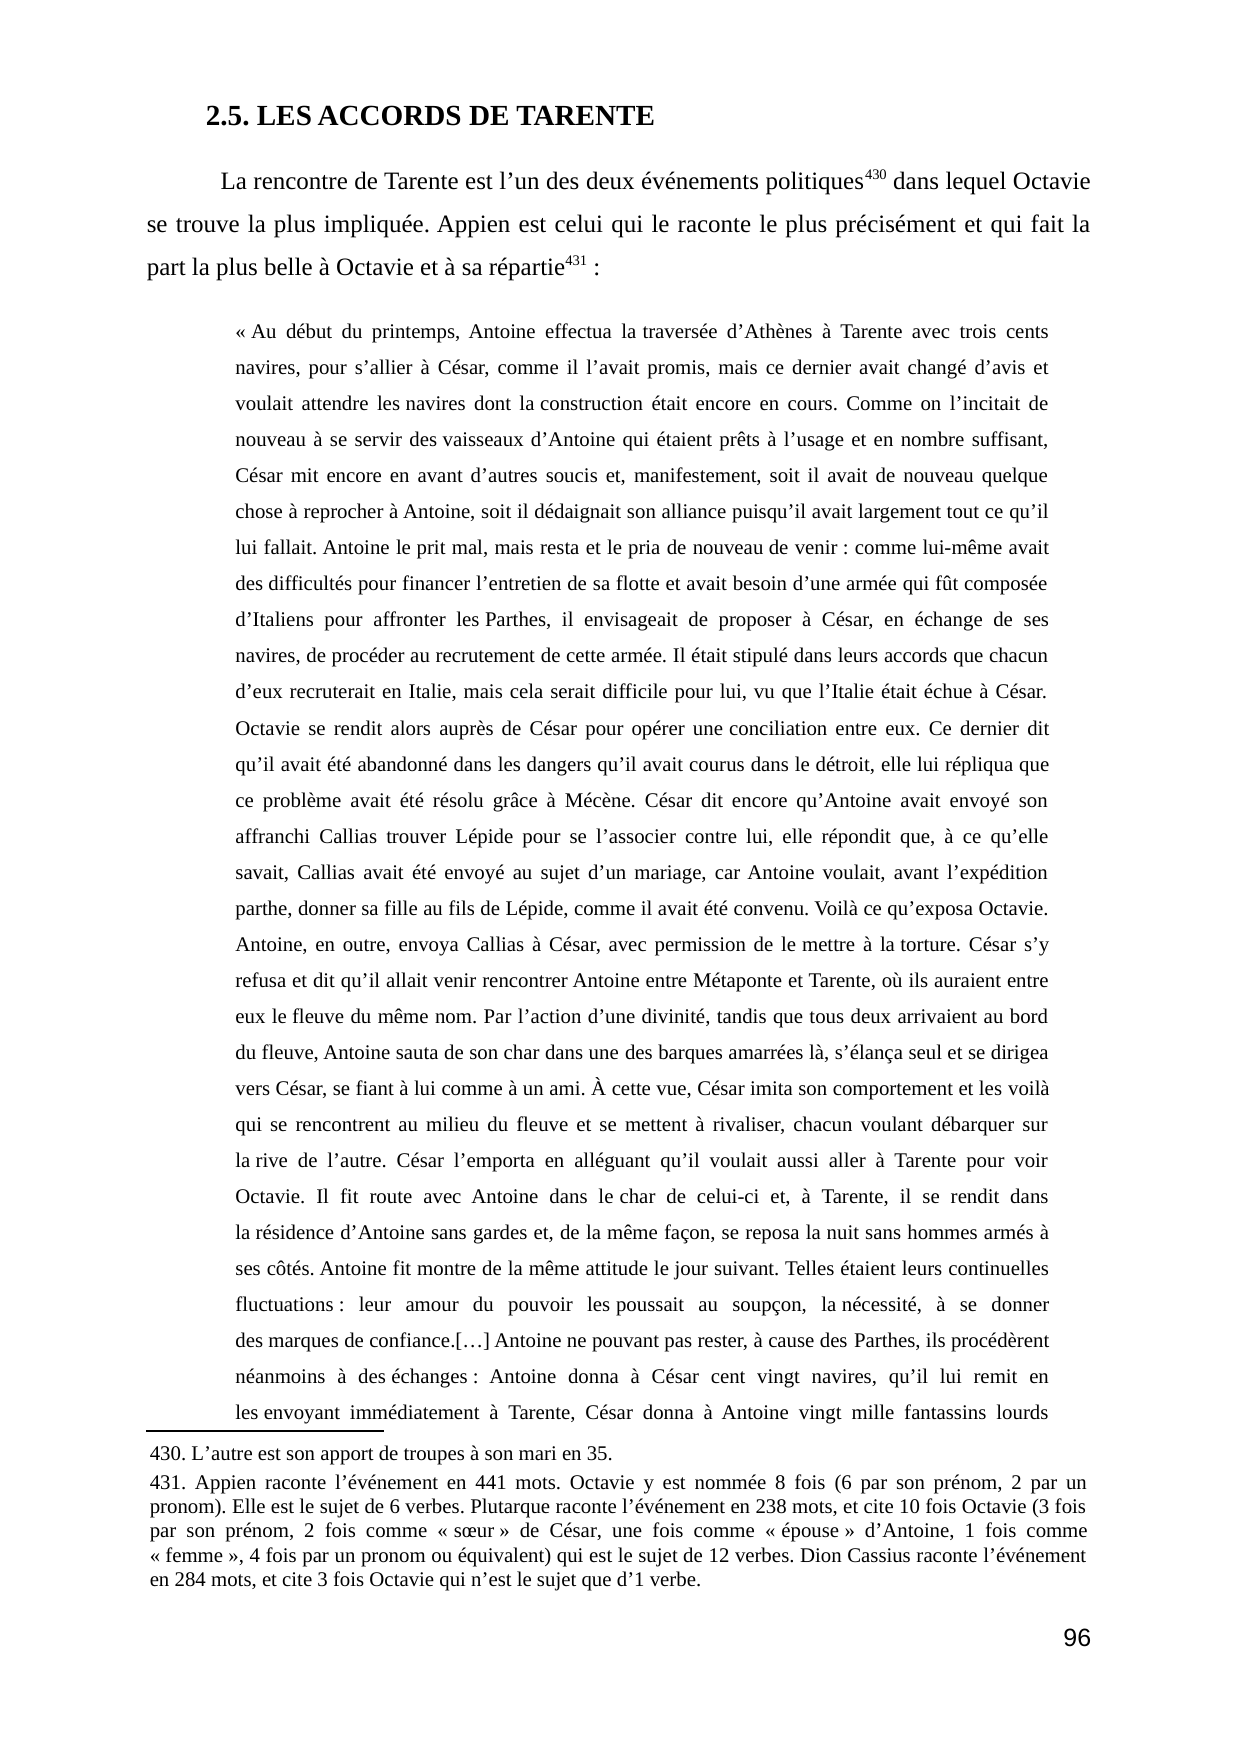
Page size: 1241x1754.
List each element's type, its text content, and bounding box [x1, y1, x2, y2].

text La rencontre de Tarente est l’un des deux événements politiques dans lequel Octavie se trouve la plus impliquée. Appien est celui qui le raconte le plus précisément et qui fait la part la plus belle à Octavie et à sa répartie : [147, 166, 1091, 281]
subtitle 2.5. Les accords de Tarente [206, 98, 1091, 132]
list « Au début du printemps, Antoine effectua la traversée d’Athènes à Tarente avec trois cents navires, pour s’allier à César, comme il l’avait promis, mais ce dernier avait changé d’avis et voulait attendre les navires dont la construction était encore en cours. Comme on l’incitait de nouveau à se servir des vaisseaux d’Antoine qui étaient prêts à l’usage et en nombre suffisant, César mit encore en avant d’autres soucis et, manifestement, soit il avait de nouveau quelque chose à reprocher à Antoine, soit il dédaignait son alliance puisqu’il avait largement tout ce qu’il lui fallait. Antoine le prit mal, mais resta et le pria de nouveau de venir : comme lui-même avait des difficultés pour financer l’entretien de sa flotte et avait besoin d’une armée qui fût composée d’Italiens pour affronter les Parthes, il envisageait de proposer à César, en échange de ses navires, de procéder au recrutement de cette armée. Il était stipulé dans leurs accords que chacun d’eux recruterait en Italie, mais cela serait difficile pour lui, vu que l’Italie était échue à César. Octavie se rendit alors auprès de César pour opérer une conciliation entre eux. Ce dernier dit qu’il avait été abandonné dans les dangers qu’il avait courus dans le détroit, elle lui répliqua que ce problème avait été résolu grâce à Mécène. César dit encore qu’Antoine avait envoyé son affranchi Callias trouver Lépide pour se l’associer contre lui, elle répondit que, à ce qu’elle savait, Callias avait été envoyé au sujet d’un mariage, car Antoine voulait, avant l’expédition parthe, donner sa fille au fils de Lépide, comme il avait été convenu. Voilà ce qu’exposa Octavie. Antoine, en outre, envoya Callias à César, avec permission de le mettre à la torture. César s’y refusa et dit qu’il allait venir rencontrer Antoine entre Métaponte et Tarente, où ils auraient entre eux le fleuve du même nom. Par l’action d’une divinité, tandis que tous deux arrivaient au bord du fleuve, Antoine sauta de son char dans une des barques amarrées là, s’élança seul et se dirigea vers César, se fiant à lui comme à un ami. À cette vue, César imita son comportement et les voilà qui se rencontrent au milieu du fleuve et se mettent à rivaliser, chacun voulant débarquer sur la rive de l’autre. César l’emporta en alléguant qu’il voulait aussi aller à Tarente pour voir Octavie. Il fit route avec Antoine dans le char de celui-ci et, à Tarente, il se rendit dans la résidence d’Antoine sans gardes et, de la même façon, se reposa la nuit sans hommes armés à ses côtés. Antoine fit montre de la même attitude le jour suivant. Telles étaient leurs continuelles fluctuations : leur amour du pouvoir les poussait au soupçon, la nécessité, à se donner des marques de confiance.[…] Antoine ne pouvant pas rester, à cause des Parthes, ils procédèrent néanmoins à des échanges : Antoine donna à César cent vingt navires, qu’il lui remit en les envoyant immédiatement à Tarente, César donna à Antoine vingt mille fantassins lourds [235, 319, 1049, 1424]
text . Appien raconte l’événement en 441 mots. Octavie y est nommée 8 fois (6 par son prénom, 2 par un pronom). Elle est le sujet de 6 verbes. Plutarque raconte l’événement en 238 mots, et cite 10 fois Octavie (3 fois par son prénom, 2 fois comme « sœur » de César, une fois comme « épouse » d’Antoine, 1 fois comme « femme », 4 fois par un pronom ou équivalent) qui est le sujet de 12 verbes. Dion Cassius raconte l’événement en 284 mots, et cite 3 fois Octavie qui n’est le sujet que d’1 verbe. [147, 1467, 1091, 1593]
text . L’autre est son apport de troupes à son mari en 35. [147, 1437, 1091, 1467]
